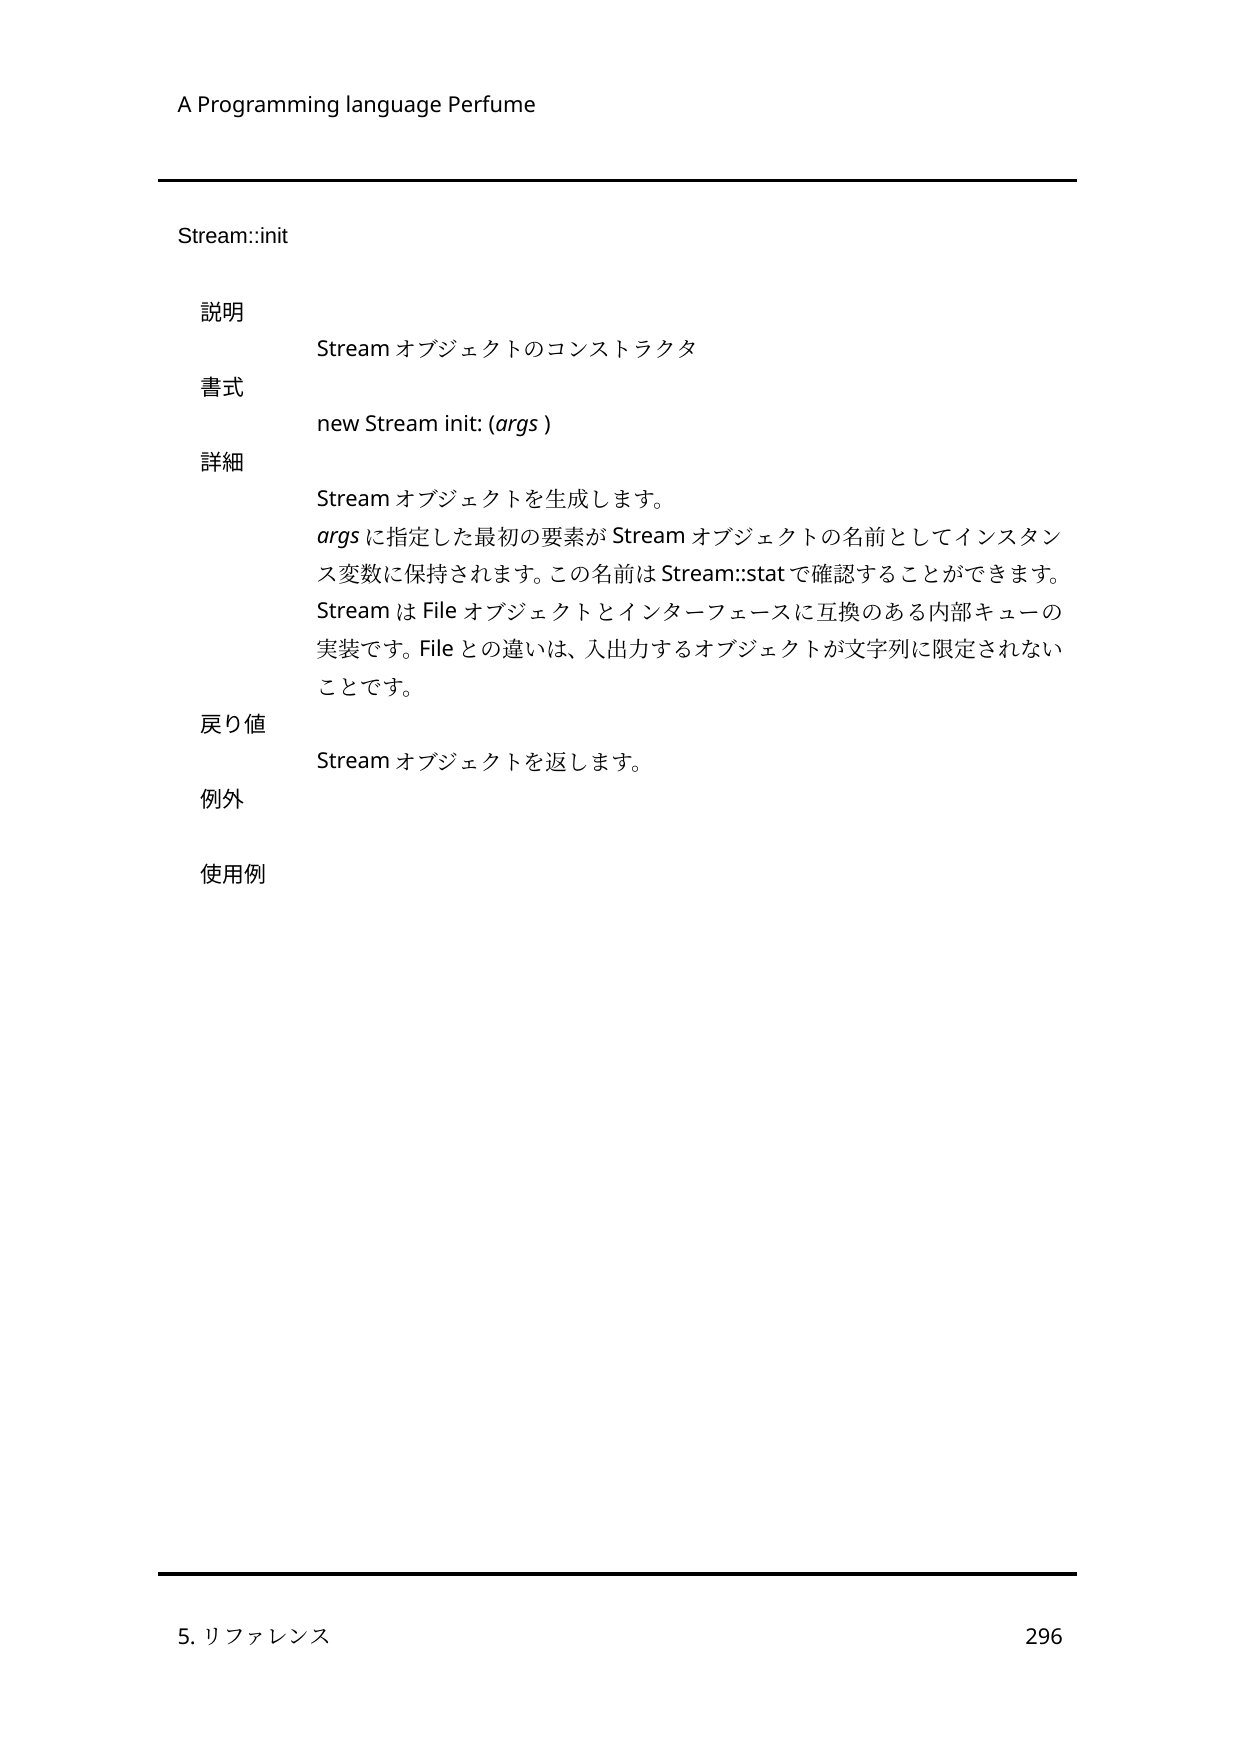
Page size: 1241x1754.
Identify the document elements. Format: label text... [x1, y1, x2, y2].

table_cell new Stream init: (args ) [317, 367, 1063, 442]
table_header 説明 [200, 292, 317, 367]
table_cell Streamオブジェクトを生成します。 argsに指定した最初の要素がStreamオブジェクトの名前としてインスタンス変数に保持されます。この名前はStream::statで確認することができます。 StreamはFileオブジェクトとインターフェースに互換のある内部キューの実装です。Fileとの違いは、入出力するオブジェクトが文字列に限定されないことです。 [317, 442, 1063, 704]
table_cell 戻り値 [200, 704, 317, 779]
table_cell 例外 [200, 779, 317, 854]
table_cell Streamオブジェクトを返します。 [317, 704, 1063, 779]
subtitle Stream::init [177, 217, 1063, 254]
table_cell [317, 779, 1063, 854]
table_cell 書式 [200, 367, 317, 442]
table_header Streamオブジェクトのコンストラクタ [317, 292, 1063, 367]
table_cell 使用例 [200, 854, 317, 929]
table_cell 詳細 [200, 442, 317, 704]
table_cell [317, 854, 1063, 929]
